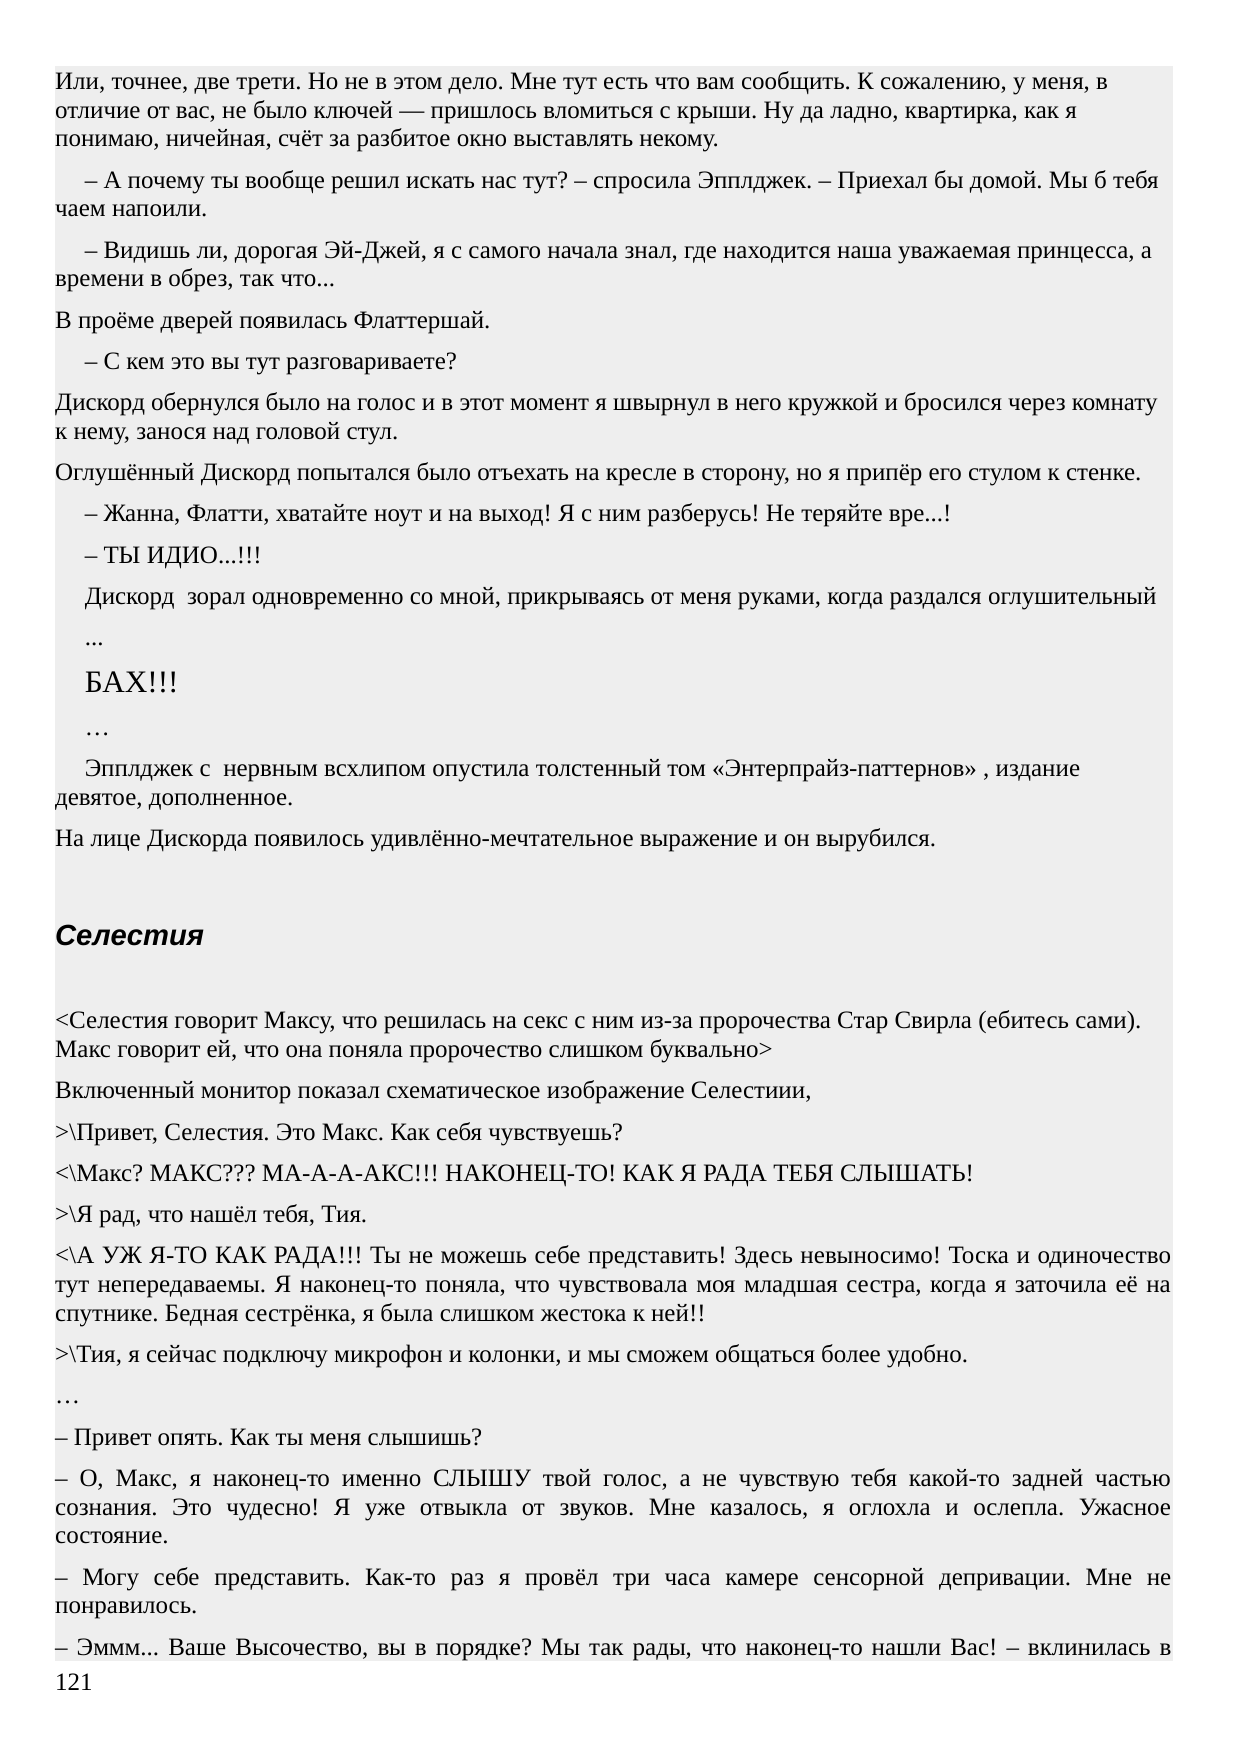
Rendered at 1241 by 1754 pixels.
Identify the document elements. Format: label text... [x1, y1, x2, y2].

text <\Макс? МАКС??? МА-А-А-АКС!!! НАКОНЕЦ-ТО! КАК Я РАДА ТЕБЯ СЛЫШАТЬ! [55, 1158, 1173, 1187]
text Дискорд зорал одновременно со мной, прикрываясь от меня руками, когда раздался оглушительный [55, 581, 1173, 610]
text – ТЫ ИДИО...!!! [55, 540, 1173, 568]
text – А почему ты вообще решил искать нас тут? – спросила Эпплджек. – Приехал бы домой. Мы б тебя чаем напоили. [55, 165, 1173, 222]
text Оглушённый Дискорд попытался было отъехать на кресле в сторону, но я припёр его стулом к стенке. [55, 457, 1173, 486]
text – Могу себе представить. Как-то раз я провёл три часа камере сенсорной депривации. Мне не понравилось. [55, 1562, 1173, 1619]
text – Жанна, Флатти, хватайте ноут и на выход! Я с ним разберусь! Не теряйте вре...! [55, 498, 1173, 527]
text … [55, 1381, 1173, 1409]
text … [55, 712, 1173, 741]
text – Привет опять. Как ты меня слышишь? [55, 1422, 1173, 1451]
text – С кем это вы тут разговариваете? [55, 346, 1173, 375]
text >\Я рад, что нашёл тебя, Тия. [55, 1199, 1173, 1228]
text Эпплджек с нервным всхлипом опустила толстенный том «Энтерпрайз-паттернов» , издание девятое, дополненное. [55, 753, 1173, 811]
text Или, точнее, две трети. Но не в этом дело. Мне тут есть что вам сообщить. К сожалению, у меня, в отличие от вас, не было ключей — пришлось вломиться с крыши. Ну да ладно, квартирка, как я понимаю, ничейная, счёт за разбитое окно выставлять некому. [55, 66, 1173, 152]
text – О, Макс, я наконец-то именно СЛЫШУ твой голос, а не чувствую тебя какой-то задней частью сознания. Это чудесно! Я уже отвыкла от звуков. Мне казалось, я оглохла и ослепла. Ужасное состояние. [55, 1463, 1173, 1549]
text <\А УЖ Я-ТО КАК РАДА!!! Ты не можешь себе представить! Здесь невыносимо! Тоска и одиночество тут непередаваемы. Я наконец-то поняла, что чувствовала моя младшая сестра, когда я заточила её на спутнике. Бедная сестрёнка, я была слишком жестока к ней!! [55, 1241, 1173, 1327]
text На лице Дискорда появилось удивлённо-мечтательное выражение и он вырубился. [55, 823, 1173, 852]
list Дискорд обернулся было на голос и в этот момент я швырнул в него кружкой и бросился через комнату к нему, занося над головой стул. [55, 387, 1173, 445]
subtitle Селестия [55, 918, 1173, 952]
text – Видишь ли, дорогая Эй-Джей, я с самого начала знал, где находится наша уважаемая принцесса, а времени в обрез, так что... [55, 235, 1173, 292]
text ... [55, 622, 1173, 651]
text – Эммм... Ваше Высочество, вы в порядке? Мы так рады, что наконец-то нашли Вас! – вклинилась в [55, 1632, 1173, 1661]
text <Селестия говорит Максу, что решилась на секс с ним из-за пророчества Стар Свирла (ебитесь сами). Макс говорит ей, что она поняла пророчество слишком буквально> [55, 1006, 1173, 1063]
text БАХ!!! [55, 663, 1173, 699]
text В проёме дверей появилась Флаттершай. [55, 305, 1173, 333]
text >\Привет, Селестия. Это Макс. Как себя чувствуешь? [55, 1117, 1173, 1146]
text Включенный монитор показал схематическое изображение Селестиии, [55, 1076, 1173, 1104]
text >\Тия, я сейчас подключу микрофон и колонки, и мы сможем общаться более удобно. [55, 1339, 1173, 1368]
